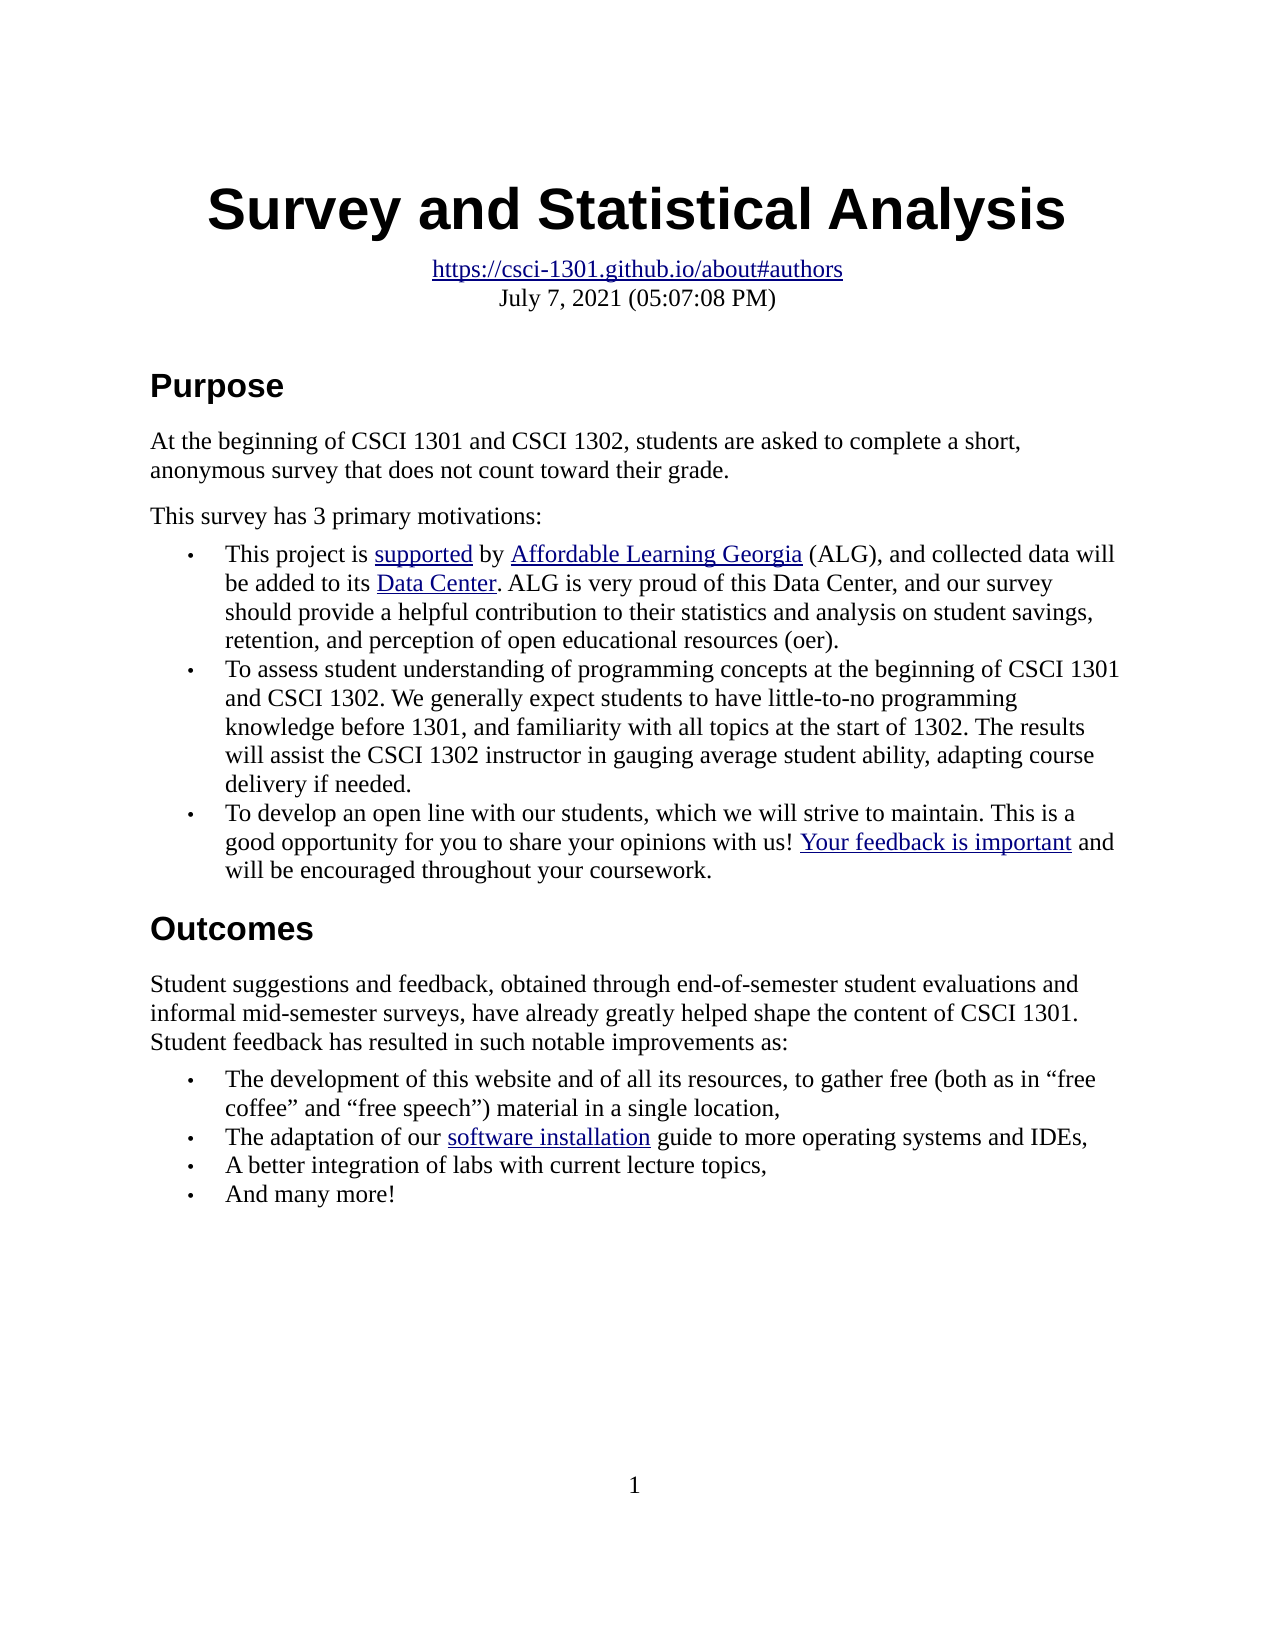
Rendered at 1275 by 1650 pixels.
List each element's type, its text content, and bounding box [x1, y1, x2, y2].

subtitle Purpose [150, 366, 1125, 404]
list The adaptation of our software installation guide to more operating systems and IDEs, [187, 1122, 1125, 1151]
list This project is supported by Affordable Learning Georgia (ALG), and collected data will be added to its Data Center. ALG is very proud of this Data Center, and our survey should provide a helpful contribution to their statistics and analysis on student savings, retention, and perception of open educational resources (oer). [187, 539, 1125, 654]
text July 7, 2021 (05:07:08 PM) [150, 283, 1125, 312]
text At the beginning of CSCI 1301 and CSCI 1302, students are asked to complete a short, anonymous survey that does not count toward their grade. [150, 426, 1125, 483]
text Student suggestions and feedback, obtained through end-of-semester student evaluations and informal mid-semester surveys, have already greatly helped shape the content of CSCI 1301. Student feedback has resulted in such notable improvements as: [150, 969, 1125, 1055]
subtitle Outcomes [150, 909, 1125, 948]
list To develop an open line with our students, which we will strive to maintain. This is a good opportunity for you to share your opinions with us! Your feedback is important and will be encouraged throughout your coursework. [187, 798, 1125, 884]
text https://csci-1301.github.io/about#authors [150, 254, 1125, 283]
list To assess student understanding of programming concepts at the beginning of CSCI 1301 and CSCI 1302. We generally expect students to have little-to-no programming knowledge before 1301, and familiarity with all topics at the start of 1302. The results will assist the CSCI 1302 instructor in gauging average student ability, adapting course delivery if needed. [187, 654, 1125, 798]
list And many more! [187, 1179, 1125, 1208]
text This survey has 3 primary motivations: [150, 501, 1125, 530]
list A better integration of labs with current lecture topics, [187, 1151, 1125, 1179]
list The development of this website and of all its resources, to gather free (both as in “free coffee” and “free speech”) material in a single location, [187, 1064, 1125, 1122]
title Survey and Statistical Analysis [150, 175, 1125, 242]
